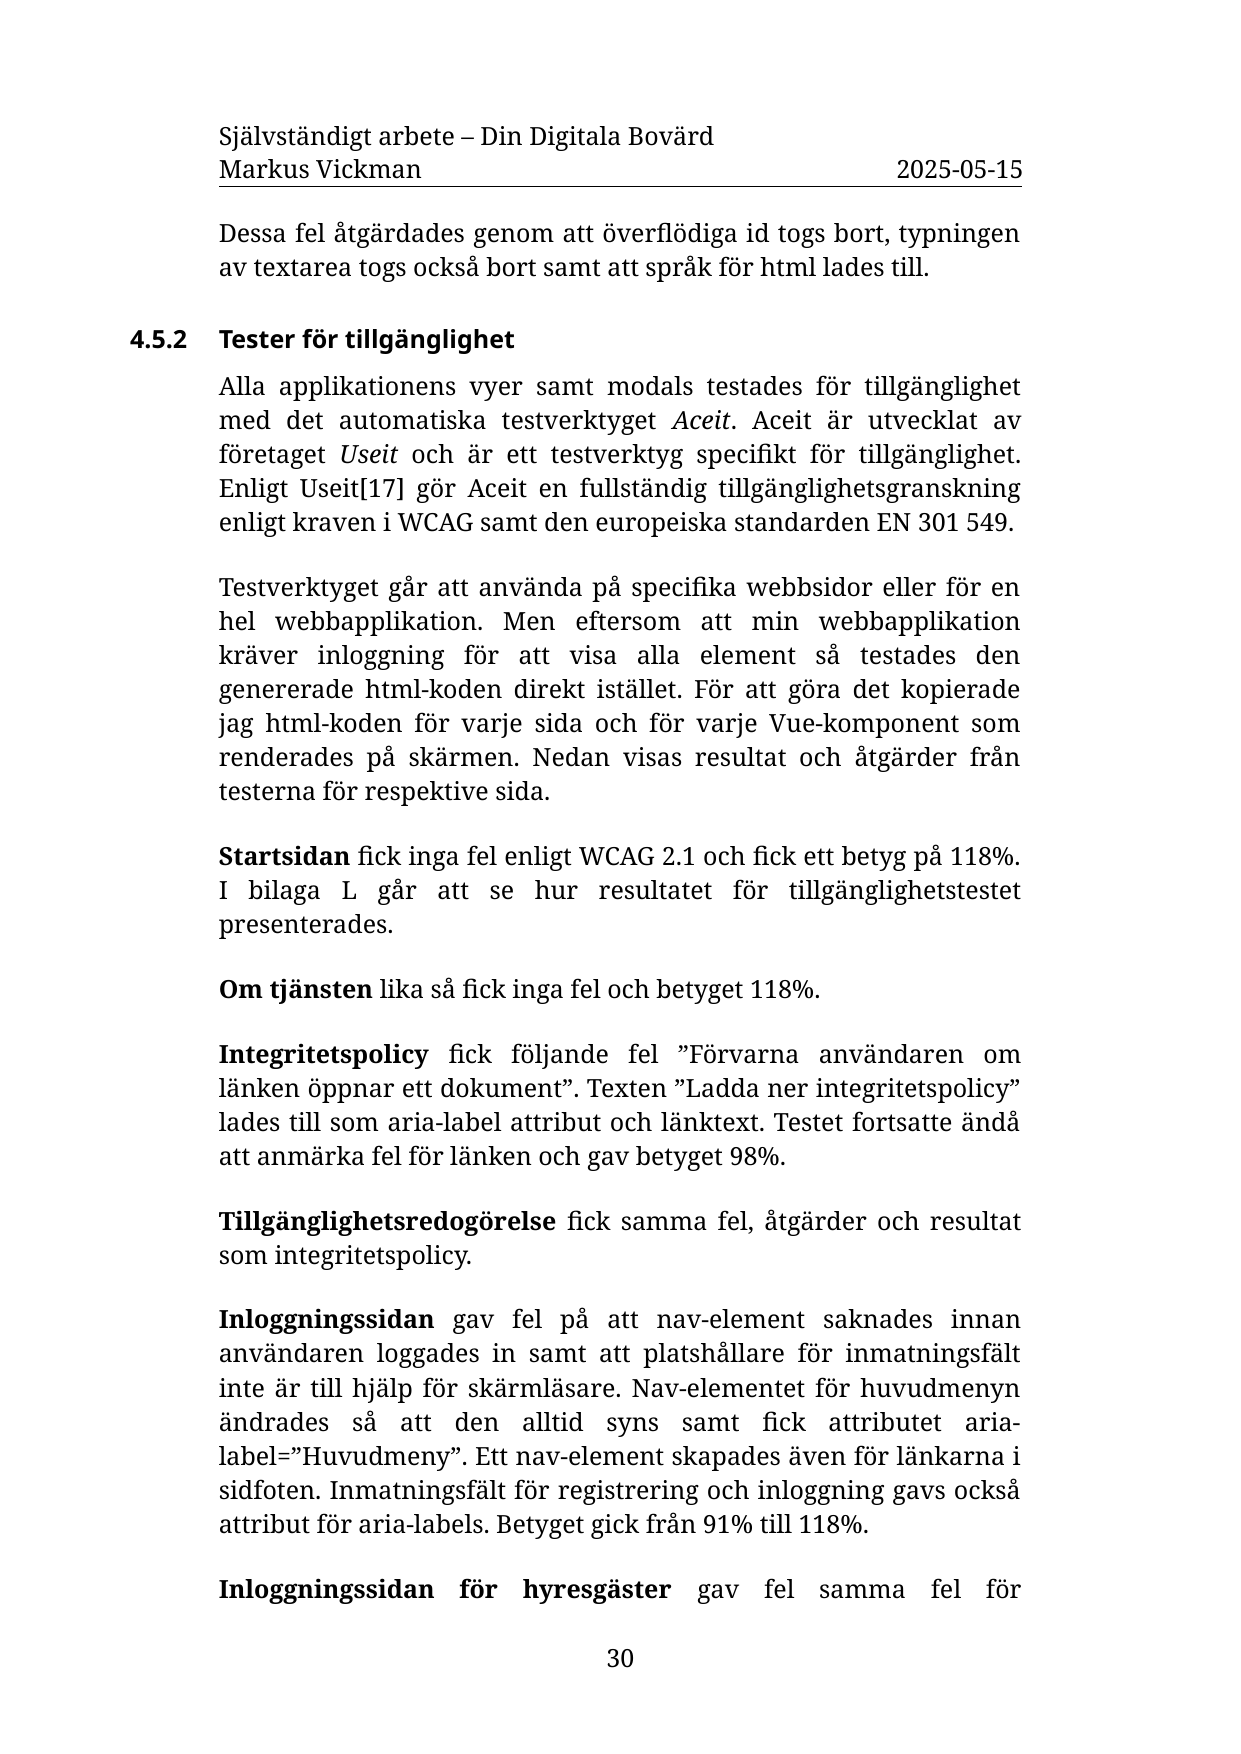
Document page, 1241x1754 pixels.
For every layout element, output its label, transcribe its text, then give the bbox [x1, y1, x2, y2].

text Dessa fel åtgärdades genom att överflödiga id togs bort, typningen av textarea togs också bort samt att språk för html lades till. [218, 216, 1022, 284]
text Tillgänglighetsredogörelse fick samma fel, åtgärder och resultat som integritetspolicy. [218, 1203, 1022, 1271]
text Inloggningssidan gav fel på att nav-element saknades innan användaren loggades in samt att platshållare för inmatningsfält inte är till hjälp för skärmläsare. Nav-elementet för huvudmenyn ändrades så att den alltid syns samt fick attributet aria-label=”Huvudmeny”. Ett nav-element skapades även för länkarna i sidfoten. Inmatningsfält för registrering och inloggning gavs också attribut för aria-labels. Betyget gick från 91% till 118%. [218, 1302, 1022, 1541]
text Inloggningssidan för hyresgäster gav fel samma fel för [218, 1571, 1022, 1605]
text Startsidan fick inga fel enligt WCAG 2.1 och fick ett betyg på 118%. I bilaga L går att se hur resultatet för tillgänglighetstestet presenterades. [218, 838, 1022, 941]
text Om tjänsten lika så fick inga fel och betyget 118%. [218, 971, 1022, 1006]
text Testverktyget går att använda på specifika webbsidor eller för en hel webbapplikation. Men eftersom att min webbapplikation kräver inloggning för att visa alla element så testades den genererade html-koden direkt istället. För att göra det kopierade jag html-koden för varje sida och för varje Vue-komponent som renderades på skärmen. Nedan visas resultat och åtgärder från testerna för respektive sida. [218, 569, 1022, 808]
text Alla applikationens vyer samt modals testades för tillgänglighet med det automatiska testverktyget Aceit. Aceit är utvecklat av företaget Useit och är ett testverktyg specifikt för tillgänglighet. Enligt Useit[17] gör Aceit en fullständig tillgänglighetsgranskning enligt kraven i WCAG samt den europeiska standarden EN 301 549. [218, 368, 1022, 539]
text Integritetspolicy fick följande fel ”Förvarna användaren om länken öppnar ett dokument”. Texten ”Ladda ner integritetspolicy” lades till som aria-label attribut och länktext. Testet fortsatte ändå att anmärka fel för länken och gav betyget 98%. [218, 1036, 1022, 1172]
subtitle Tester för tillgänglighet [130, 321, 1022, 355]
